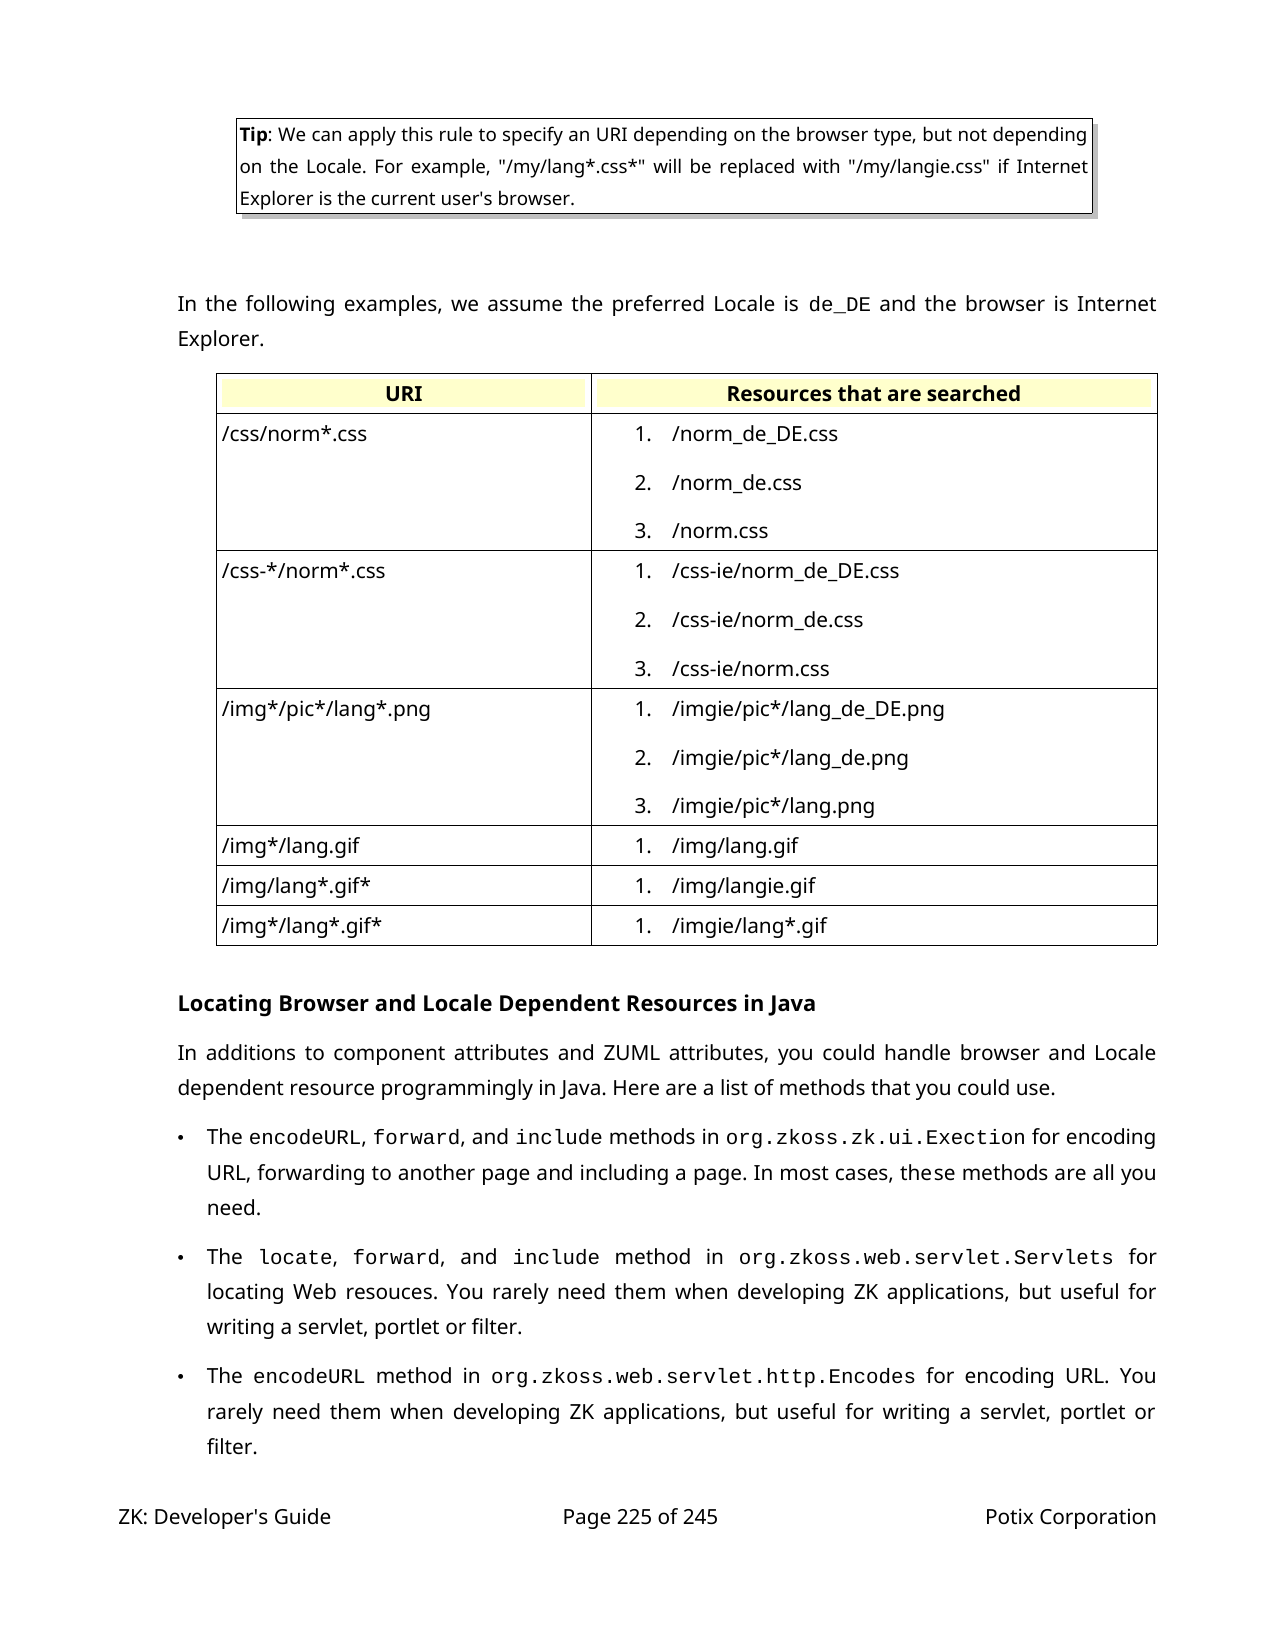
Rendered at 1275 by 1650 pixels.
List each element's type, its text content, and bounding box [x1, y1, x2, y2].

table_cell /norm_de_DE.css /norm_de.css /norm.css [592, 414, 1157, 550]
text In the following examples, we assume the preferred Locale is de_DE and the browser is Internet Explorer. [177, 289, 1157, 353]
table_cell /img/langie.gif [592, 866, 1157, 905]
text In additions to component attributes and ZUML attributes, you could handle browser and Locale dependent resource programmingly in Java. Here are a list of methods that you could use. [177, 1038, 1157, 1102]
table_cell /img/lang.gif [592, 826, 1157, 865]
table_cell /img*/lang.gif [217, 826, 591, 865]
list The locate, forward, and include method in org.zkoss.web.servlet.Servlets for locating Web resouces. You rarely need them when developing ZK applications, but useful for writing a servlet, portlet or filter. [177, 1242, 1157, 1341]
table_header URI [217, 374, 591, 413]
table_cell /imgie/lang*.gif [592, 906, 1157, 945]
text Tip: We can apply this rule to specify an URI depending on the browser type, but not depending on the Locale. For example, "/my/lang*.css*" will be replaced with "/my/langie.css" if Internet Explorer is the current user's browser. [237, 119, 1092, 213]
table_cell /img*/lang*.gif* [217, 906, 591, 945]
table_cell /img*/pic*/lang*.png [217, 689, 591, 825]
table_cell /css-*/norm*.css [217, 551, 591, 688]
table_cell /css/norm*.css [217, 414, 591, 550]
list The encodeURL, forward, and include methods in org.zkoss.zk.ui.Exection for encoding URL, forwarding to another page and including a page. In most cases, these methods are all you need. [177, 1122, 1157, 1221]
table_header Resources that are searched [592, 374, 1157, 413]
list The encodeURL method in org.zkoss.web.servlet.http.Encodes for encoding URL. You rarely need them when developing ZK applications, but useful for writing a servlet, portlet or filter. [177, 1361, 1157, 1460]
table_cell /imgie/pic*/lang_de_DE.png /imgie/pic*/lang_de.png /imgie/pic*/lang.png [592, 689, 1157, 825]
table_cell /css-ie/norm_de_DE.css /css-ie/norm_de.css /css-ie/norm.css [592, 551, 1157, 688]
table_cell /img/lang*.gif* [217, 866, 591, 905]
subtitle Locating Browser and Locale Dependent Resources in Java [177, 987, 1157, 1017]
